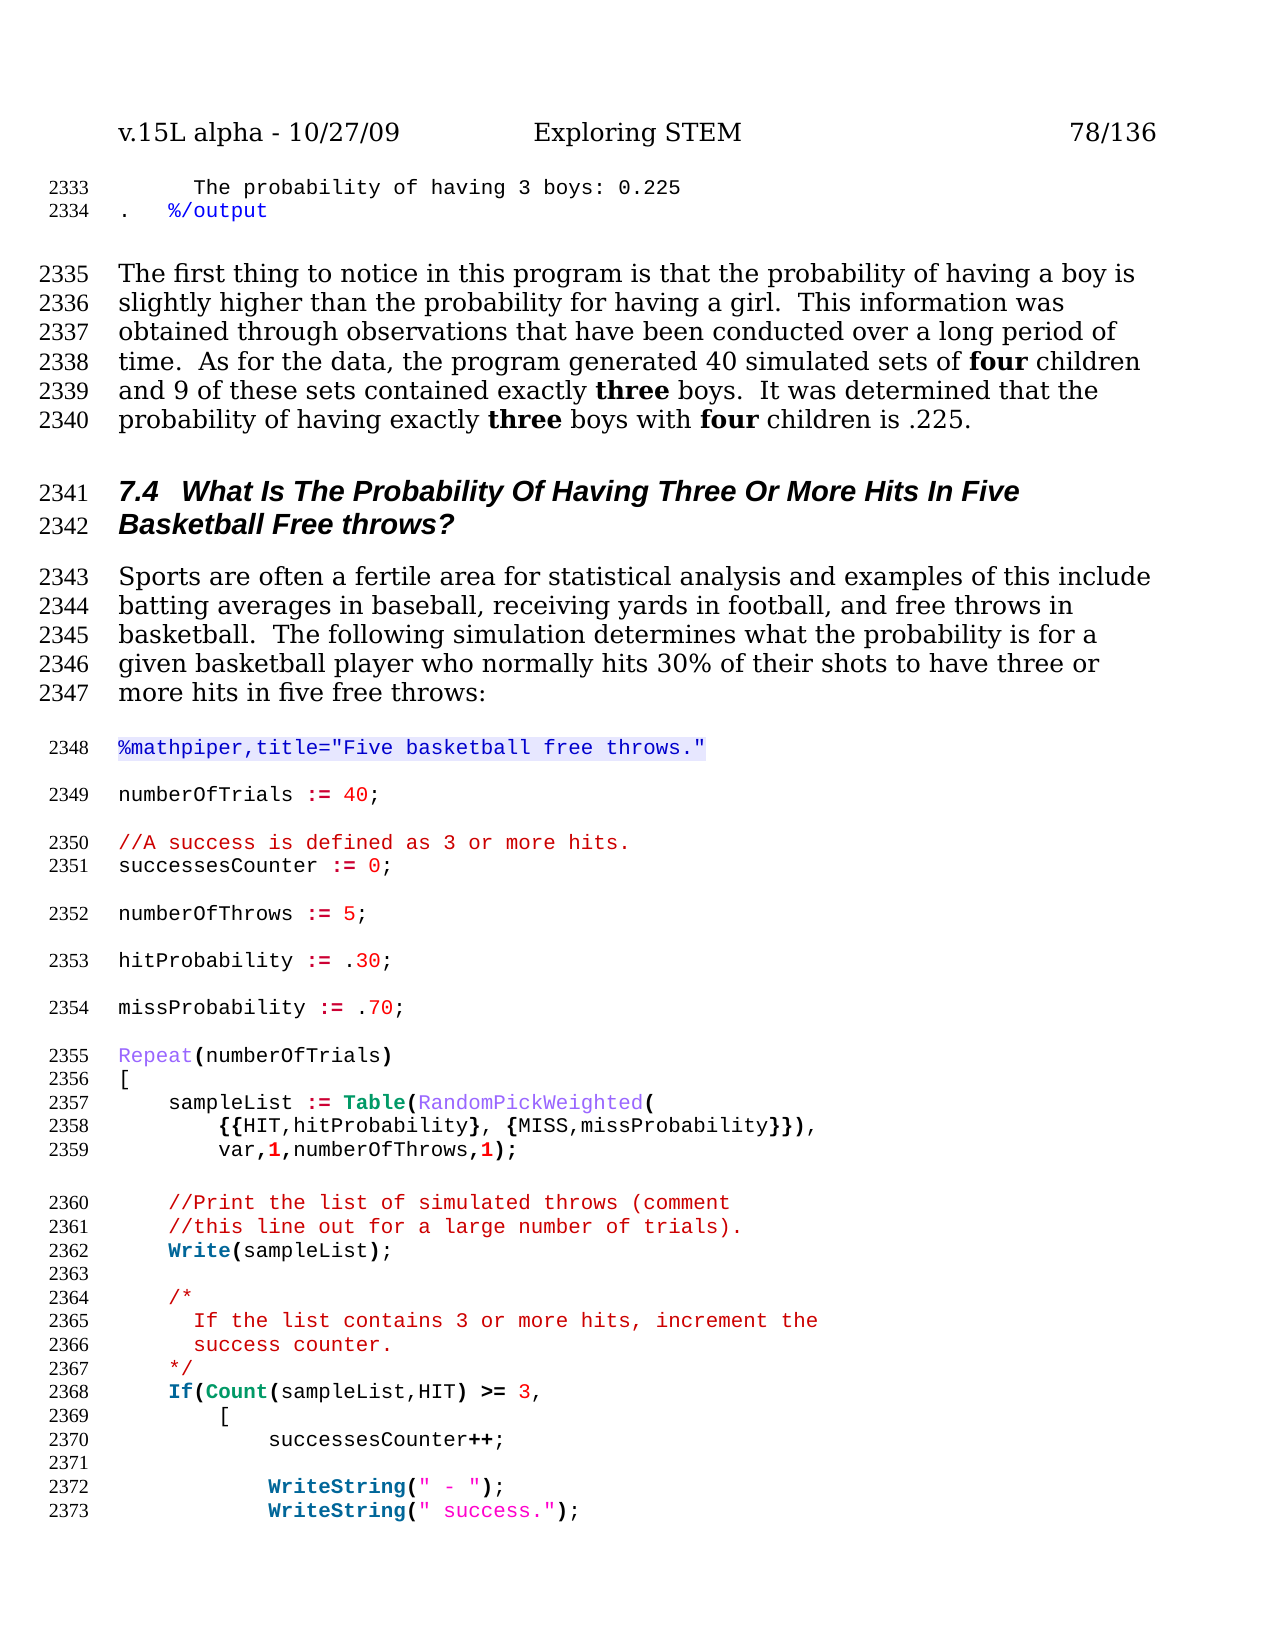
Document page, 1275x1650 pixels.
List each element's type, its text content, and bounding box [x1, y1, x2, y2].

text Write(sampleList); [118, 1239, 1157, 1263]
text If(Count(sampleList,HIT) >= 3, [118, 1381, 1157, 1405]
text WriteString(" success."); [118, 1500, 1157, 1523]
text . %/output [118, 200, 1157, 224]
text missProbability := .70; [118, 997, 1157, 1021]
text [ [118, 1068, 1157, 1092]
text /* [118, 1287, 1157, 1311]
text If the list contains 3 or more hits, increment the [118, 1311, 1157, 1334]
text */ [118, 1358, 1157, 1381]
text hitProbability := .30; [118, 950, 1157, 974]
text //this line out for a large number of trials). [118, 1216, 1157, 1239]
text The first thing to notice in this program is that the probability of having a boy is slightly higher than the probability for having a girl. This information was obtained through observations that have been conducted over a long period of time. As for the data, the program generated 40 simulated sets of four children and 9 of these sets contained exactly three boys. It was determined that the probability of having exactly three boys with four children is .225. [118, 259, 1157, 434]
text [ [118, 1405, 1157, 1429]
text WriteString(" - "); [118, 1476, 1157, 1500]
text //Print the list of simulated throws (comment [118, 1192, 1157, 1216]
text Repeat(numberOfTrials) [118, 1044, 1157, 1068]
text %mathpiper,title="Five basketball free throws." [118, 737, 1157, 761]
text The probability of having 3 boys: 0.225 [118, 177, 1157, 200]
subtitle What Is The Probability Of Having Three Or More Hits In Five Basketball Free throws? [118, 474, 1157, 541]
text numberOfThrows := 5; [118, 903, 1157, 926]
text Sports are often a fertile area for statistical analysis and examples of this include batting averages in baseball, receiving yards in football, and free throws in basketball. The following simulation determines what the probability is for a given basketball player who normally hits 30% of their shots to have three or more hits in five free throws: [118, 562, 1157, 707]
text {{HIT,hitProbability}, {MISS,missProbability}}), [118, 1116, 1157, 1139]
text sampleList := Table(RandomPickWeighted( [118, 1092, 1157, 1116]
text numberOfTrials := 40; [118, 784, 1157, 808]
text success counter. [118, 1334, 1157, 1358]
text //A success is defined as 3 or more hits. [118, 832, 1157, 855]
text var,1,numberOfThrows,1); [118, 1139, 1157, 1163]
text successesCounter++; [118, 1429, 1157, 1452]
text successesCounter := 0; [118, 855, 1157, 879]
